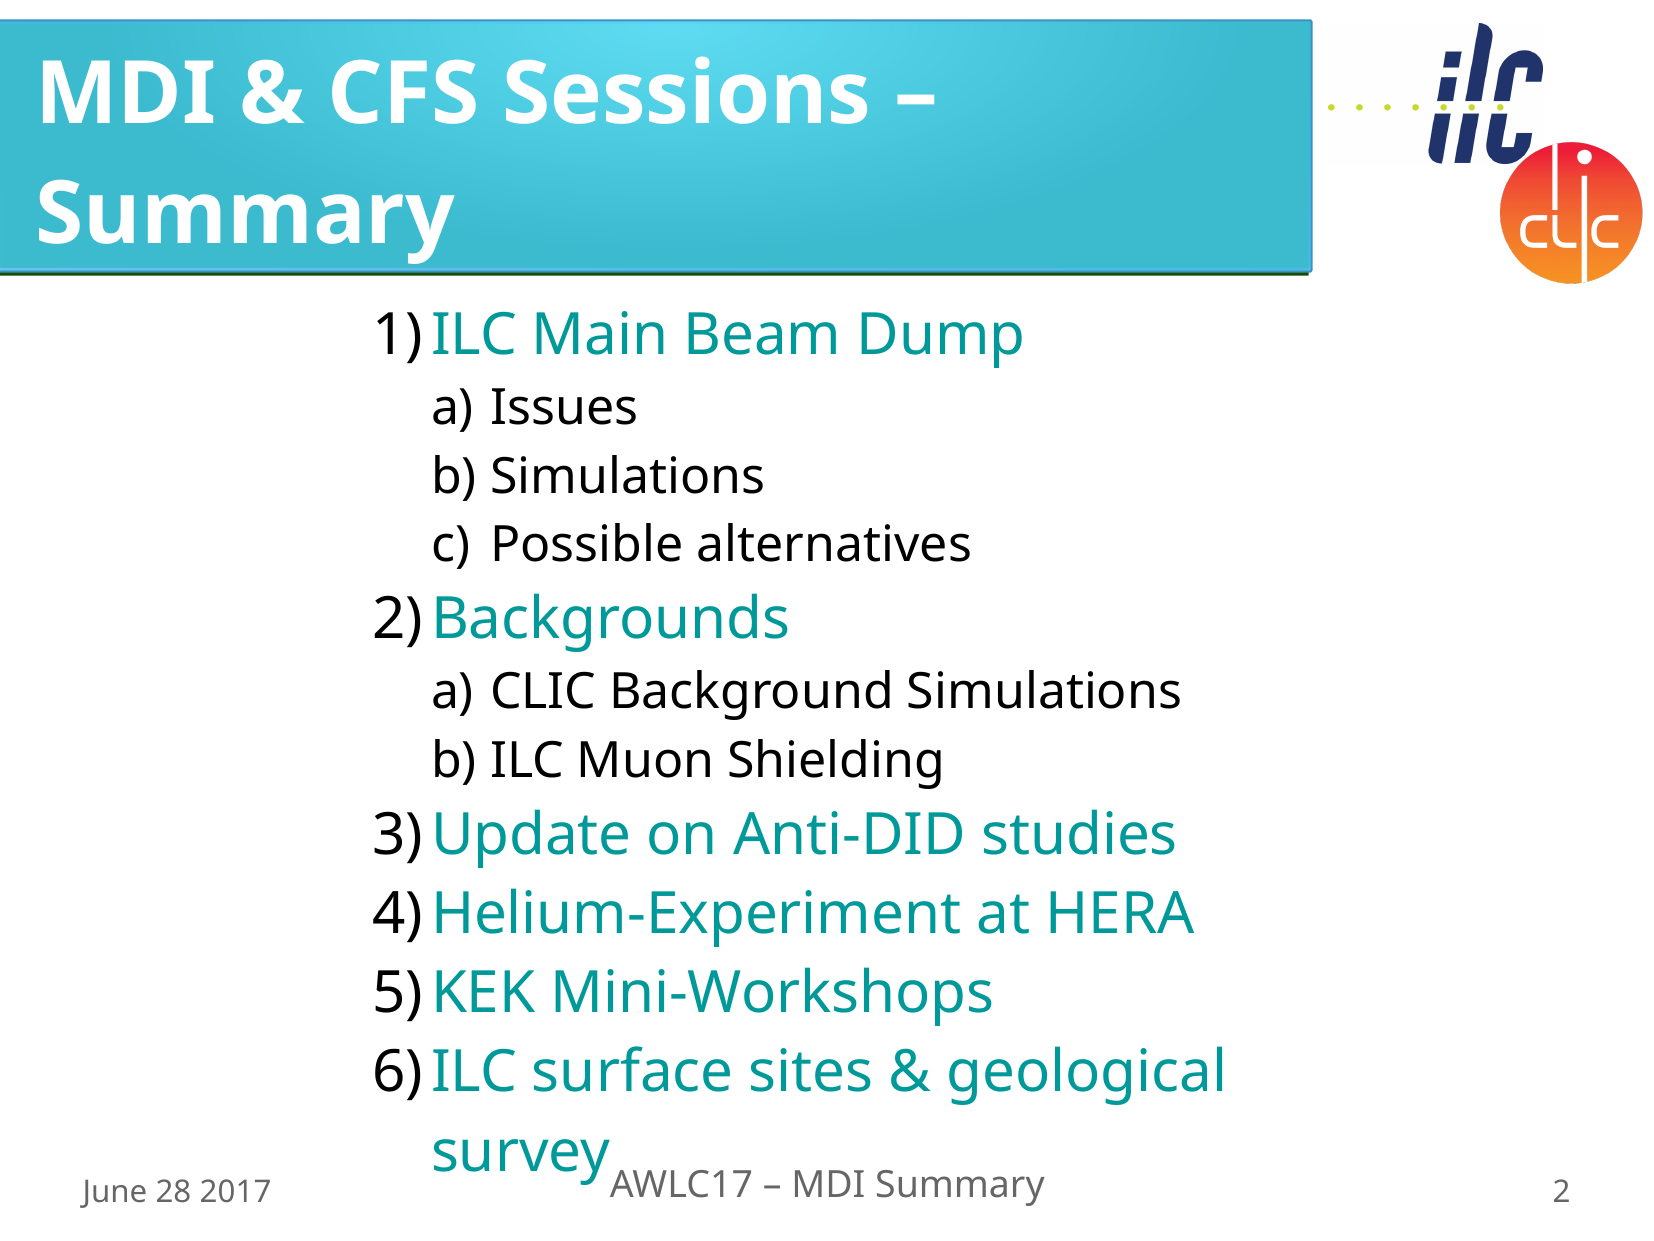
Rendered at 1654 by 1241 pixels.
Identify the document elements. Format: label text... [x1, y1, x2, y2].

picture [1328, 23, 1654, 319]
title MDI & CFS Sessions – Summary [35, 47, 1235, 252]
subtitle ILC Main Beam Dump Issues Simulations Possible alternatives Backgrounds CLIC Background Simulations ILC Muon Shielding Update on Anti-DID studies Helium-Experiment at HERA KEK Mini-Workshops ILC surface sites & geological survey [372, 292, 1282, 1158]
